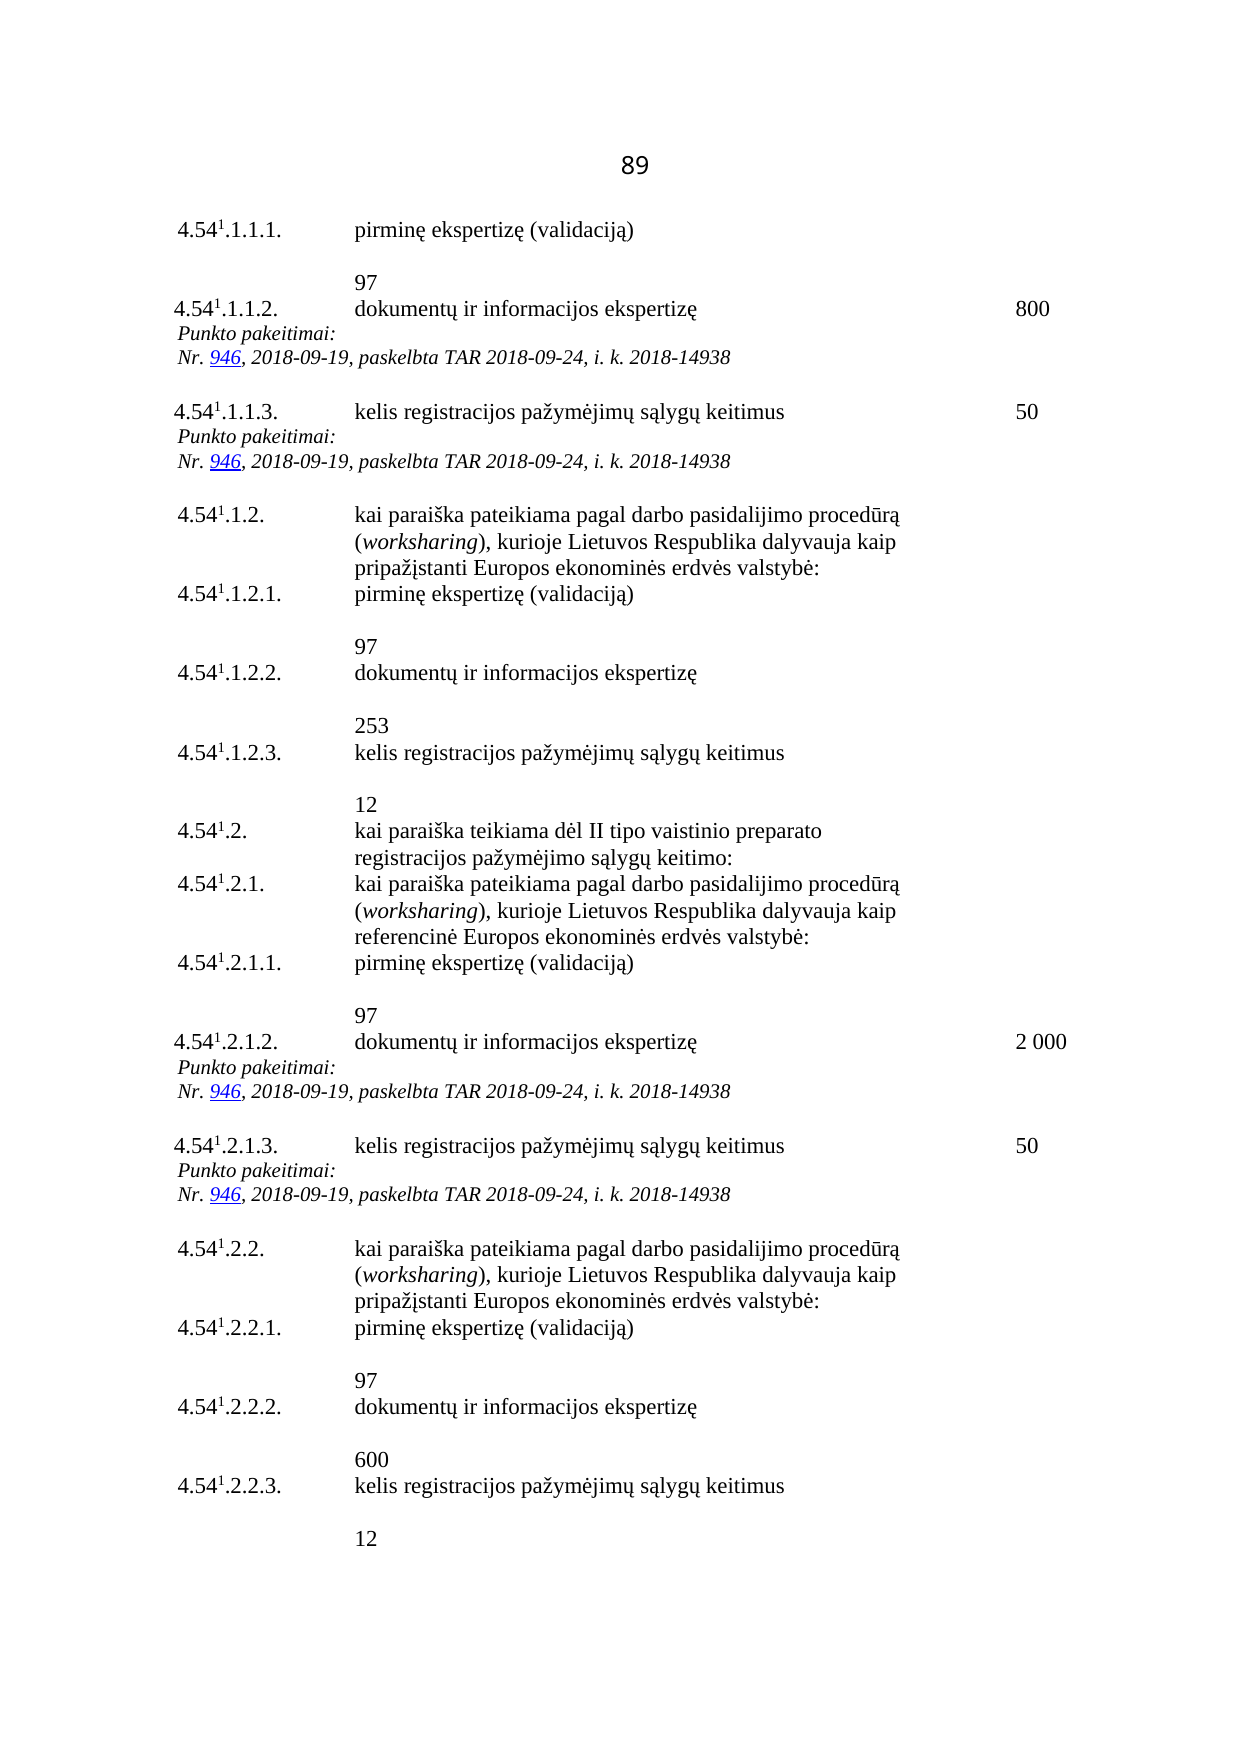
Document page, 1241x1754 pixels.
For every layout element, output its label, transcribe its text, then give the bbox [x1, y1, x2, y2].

text Punkto pakeitimai: [177, 321, 1093, 345]
text Nr. 946, 2018-09-19, paskelbta TAR 2018-09-24, i. k. 2018-14938 [177, 448, 1093, 473]
text Nr. 946, 2018-09-19, paskelbta TAR 2018-09-24, i. k. 2018-14938 [177, 1079, 1093, 1103]
text Punkto pakeitimai: [177, 1055, 1093, 1079]
text Punkto pakeitimai: [177, 424, 1093, 448]
text 4.541.2.1.3. kelis registracijos pažymėjimų sąlygų keitimus 50 [174, 1132, 1093, 1158]
text (worksharing), kurioje Lietuvos Respublika dalyvauja kaip [354, 897, 945, 923]
text 4.541.2.1. kai paraiška pateikiama pagal darbo pasidalijimo procedūrą [177, 870, 945, 897]
text 4.541.1.2.3. kelis registracijos pažymėjimų sąlygų keitimus 12 [177, 738, 945, 818]
text 4.541.1.2.1. pirminę ekspertizę (validaciją) 97 [177, 580, 945, 659]
text 4.541.1.1.1. pirminę ekspertizę (validaciją) 97 [177, 216, 945, 295]
text 4.541.1.2. kai paraiška pateikiama pagal darbo pasidalijimo procedūrą [177, 501, 945, 528]
text 4.541.2. kai paraiška teikiama dėl II tipo vaistinio preparato [177, 818, 945, 844]
text Punkto pakeitimai: [177, 1158, 1093, 1182]
text (worksharing), kurioje Lietuvos Respublika dalyvauja kaip [354, 528, 945, 554]
text Nr. 946, 2018-09-19, paskelbta TAR 2018-09-24, i. k. 2018-14938 [177, 1182, 1093, 1206]
text Nr. 946, 2018-09-19, paskelbta TAR 2018-09-24, i. k. 2018-14938 [177, 345, 1093, 369]
text 4.541.2.2.2. dokumentų ir informacijos ekspertizę 600 [177, 1393, 945, 1472]
text registracijos pažymėjimo sąlygų keitimo: [354, 844, 945, 870]
text 4.541.2.1.1. pirminę ekspertizę (validaciją) 97 [177, 949, 945, 1028]
text 4.541.2.2. kai paraiška pateikiama pagal darbo pasidalijimo procedūrą [177, 1235, 945, 1261]
text 4.541.2.2.1. pirminę ekspertizę (validaciją) 97 [177, 1314, 945, 1393]
text (worksharing), kurioje Lietuvos Respublika dalyvauja kaip [354, 1261, 945, 1288]
text referencinė Europos ekonominės erdvės valstybė: [354, 923, 945, 949]
text 4.541.1.2.2. dokumentų ir informacijos ekspertizę 253 [177, 659, 945, 738]
text pripažįstanti Europos ekonominės erdvės valstybė: [354, 554, 945, 580]
text pripažįstanti Europos ekonominės erdvės valstybė: [354, 1288, 945, 1314]
text 4.541.1.1.3. kelis registracijos pažymėjimų sąlygų keitimus 50 [174, 398, 1093, 424]
text 4.541.2.2.3. kelis registracijos pažymėjimų sąlygų keitimus 12 [177, 1472, 945, 1551]
text 4.541.2.1.2. dokumentų ir informacijos ekspertizę 2 000 [174, 1028, 1093, 1055]
text 4.541.1.1.2. dokumentų ir informacijos ekspertizę 800 [174, 295, 1093, 321]
